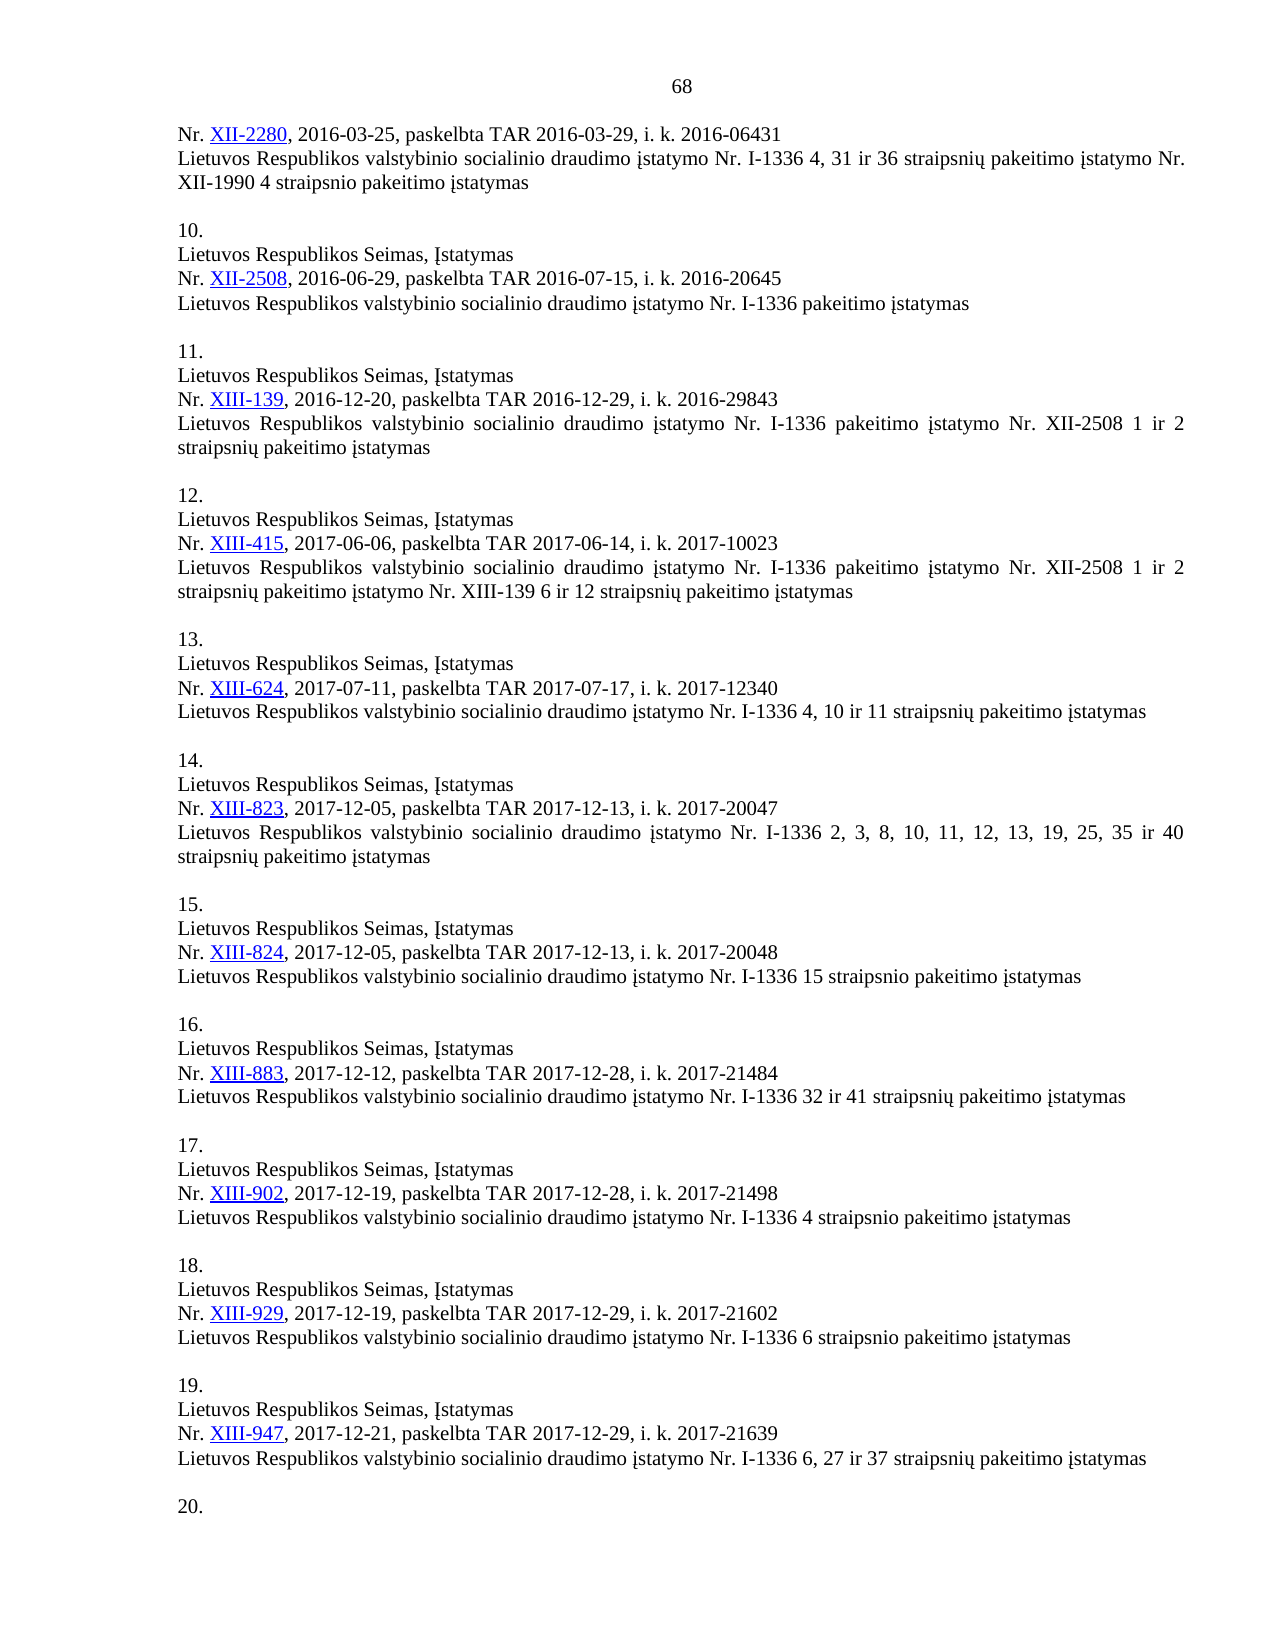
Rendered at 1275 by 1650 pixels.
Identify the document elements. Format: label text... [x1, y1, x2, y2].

text 18. [177, 1253, 1186, 1277]
text Lietuvos Respublikos valstybinio socialinio draudimo įstatymo Nr. I-1336 2, 3, 8, 10, 11, 12, 13, 19, 25, 35 ir 40 straipsnių pakeitimo įstatymas [177, 820, 1186, 868]
text Nr. XIII-902, 2017-12-19, paskelbta TAR 2017-12-28, i. k. 2017-21498 [177, 1181, 1186, 1205]
text 11. [177, 338, 1186, 363]
text Lietuvos Respublikos Seimas, Įstatymas [177, 1157, 1186, 1181]
text Nr. XIII-415, 2017-06-06, paskelbta TAR 2017-06-14, i. k. 2017-10023 [177, 531, 1186, 555]
text Lietuvos Respublikos Seimas, Įstatymas [177, 363, 1186, 387]
text Lietuvos Respublikos valstybinio socialinio draudimo įstatymo Nr. I-1336 pakeitimo įstatymas [177, 290, 1186, 314]
text Lietuvos Respublikos Seimas, Įstatymas [177, 1277, 1186, 1301]
text Lietuvos Respublikos valstybinio socialinio draudimo įstatymo Nr. I-1336 4, 31 ir 36 straipsnių pakeitimo įstatymo Nr. XII-1990 4 straipsnio pakeitimo įstatymas [177, 146, 1186, 194]
text 14. [177, 748, 1186, 772]
text Nr. XIII-929, 2017-12-19, paskelbta TAR 2017-12-29, i. k. 2017-21602 [177, 1301, 1186, 1325]
text 10. [177, 218, 1186, 242]
text 17. [177, 1133, 1186, 1157]
text Lietuvos Respublikos valstybinio socialinio draudimo įstatymo Nr. I-1336 4 straipsnio pakeitimo įstatymas [177, 1205, 1186, 1229]
text Lietuvos Respublikos Seimas, Įstatymas [177, 916, 1186, 940]
text Nr. XIII-823, 2017-12-05, paskelbta TAR 2017-12-13, i. k. 2017-20047 [177, 796, 1186, 820]
text Nr. XIII-624, 2017-07-11, paskelbta TAR 2017-07-17, i. k. 2017-12340 [177, 675, 1186, 699]
text 16. [177, 1012, 1186, 1036]
text Lietuvos Respublikos Seimas, Įstatymas [177, 242, 1186, 266]
text Lietuvos Respublikos valstybinio socialinio draudimo įstatymo Nr. I-1336 pakeitimo įstatymo Nr. XII-2508 1 ir 2 straipsnių pakeitimo įstatymo Nr. XIII-139 6 ir 12 straipsnių pakeitimo įstatymas [177, 555, 1186, 603]
text Lietuvos Respublikos valstybinio socialinio draudimo įstatymo Nr. I-1336 32 ir 41 straipsnių pakeitimo įstatymas [177, 1084, 1186, 1108]
text Nr. XIII-947, 2017-12-21, paskelbta TAR 2017-12-29, i. k. 2017-21639 [177, 1421, 1186, 1445]
text Lietuvos Respublikos Seimas, Įstatymas [177, 507, 1186, 531]
text Lietuvos Respublikos valstybinio socialinio draudimo įstatymo Nr. I-1336 6 straipsnio pakeitimo įstatymas [177, 1325, 1186, 1349]
text 13. [177, 627, 1186, 651]
text Lietuvos Respublikos valstybinio socialinio draudimo įstatymo Nr. I-1336 15 straipsnio pakeitimo įstatymas [177, 964, 1186, 988]
text 12. [177, 483, 1186, 507]
text Nr. XIII-139, 2016-12-20, paskelbta TAR 2016-12-29, i. k. 2016-29843 [177, 387, 1186, 411]
text Lietuvos Respublikos Seimas, Įstatymas [177, 772, 1186, 796]
text Lietuvos Respublikos Seimas, Įstatymas [177, 651, 1186, 675]
text Lietuvos Respublikos Seimas, Įstatymas [177, 1036, 1186, 1060]
text Nr. XII-2280, 2016-03-25, paskelbta TAR 2016-03-29, i. k. 2016-06431 [177, 122, 1186, 146]
text Lietuvos Respublikos valstybinio socialinio draudimo įstatymo Nr. I-1336 pakeitimo įstatymo Nr. XII-2508 1 ir 2 straipsnių pakeitimo įstatymas [177, 411, 1186, 459]
text Lietuvos Respublikos valstybinio socialinio draudimo įstatymo Nr. I-1336 4, 10 ir 11 straipsnių pakeitimo įstatymas [177, 699, 1186, 723]
text 20. [177, 1493, 1186, 1518]
text Lietuvos Respublikos Seimas, Įstatymas [177, 1397, 1186, 1421]
text Nr. XIII-824, 2017-12-05, paskelbta TAR 2017-12-13, i. k. 2017-20048 [177, 940, 1186, 964]
text Nr. XIII-883, 2017-12-12, paskelbta TAR 2017-12-28, i. k. 2017-21484 [177, 1060, 1186, 1084]
text 19. [177, 1373, 1186, 1397]
text Nr. XII-2508, 2016-06-29, paskelbta TAR 2016-07-15, i. k. 2016-20645 [177, 266, 1186, 290]
text Lietuvos Respublikos valstybinio socialinio draudimo įstatymo Nr. I-1336 6, 27 ir 37 straipsnių pakeitimo įstatymas [177, 1445, 1186, 1469]
text 15. [177, 892, 1186, 916]
